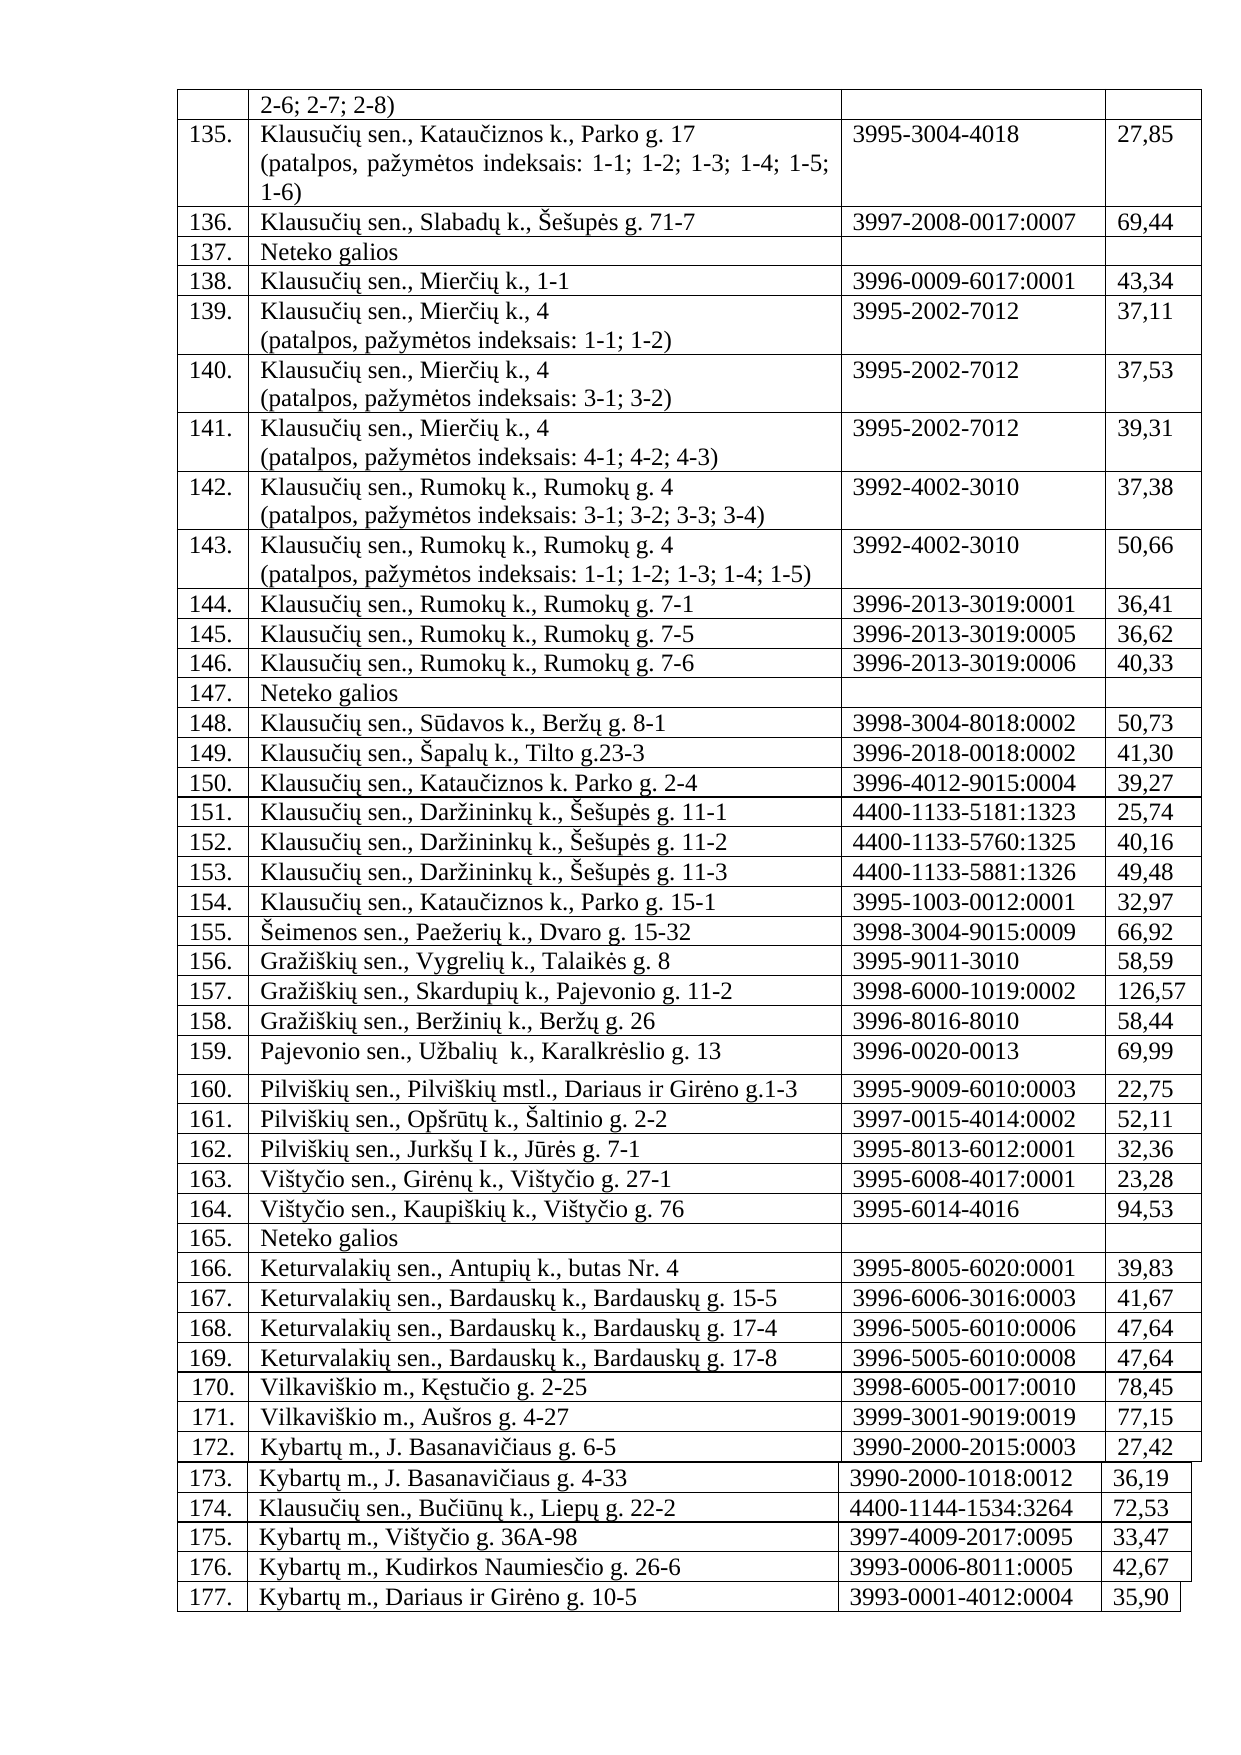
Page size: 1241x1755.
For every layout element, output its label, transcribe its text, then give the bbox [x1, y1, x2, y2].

table_cell 50,73 [1106, 708, 1201, 737]
table_cell 166. [178, 1253, 248, 1282]
table_cell 154. [178, 887, 248, 916]
table_cell 135. [178, 120, 248, 206]
table_cell Keturvalakių sen., Antupių k., butas Nr. 4 [249, 1253, 841, 1282]
table_cell 145. [178, 619, 248, 647]
table_cell Pilviškių sen., Pilviškių mstl., Dariaus ir Girėno g.1-3 [249, 1075, 841, 1103]
table_cell [1106, 90, 1201, 118]
table_cell 161. [178, 1104, 248, 1133]
table_cell 139. [178, 296, 248, 354]
table_cell 41,67 [1106, 1283, 1201, 1312]
table_cell 3995-8005-6020:0001 [842, 1253, 1105, 1282]
table_cell 4400-1144-1534:3264 [839, 1493, 1101, 1521]
table_cell 177. [178, 1582, 247, 1611]
table_cell 36,41 [1106, 589, 1201, 618]
table_cell 171. [178, 1402, 248, 1431]
table_cell 3995-6008-4017:0001 [842, 1164, 1105, 1193]
table_cell 164. [178, 1194, 248, 1222]
table_cell Keturvalakių sen., Bardauskų k., Bardauskų g. 17-8 [249, 1343, 841, 1371]
table_cell 25,74 [1106, 798, 1201, 826]
table_cell 176. [178, 1552, 247, 1581]
table_cell 4400-1133-5181:1323 [842, 798, 1105, 826]
table_cell 41,30 [1106, 738, 1201, 767]
table_cell Klausučių sen., Rumokų k., Rumokų g. 7-6 [249, 649, 841, 677]
table_cell 94,53 [1106, 1194, 1201, 1222]
table_cell 32,97 [1106, 887, 1201, 916]
table_cell [1181, 1582, 1191, 1611]
table_cell Klausučių sen., Rumokų k., Rumokų g. 7-1 [249, 589, 841, 618]
table_cell 3998-3004-8018:0002 [842, 708, 1105, 737]
table_cell 47,64 [1106, 1343, 1201, 1371]
table_cell Gražiškių sen., Vygrelių k., Talaikės g. 8 [249, 946, 841, 975]
table_cell 140. [178, 355, 248, 412]
table_cell 69,44 [1106, 207, 1201, 236]
table_cell 39,83 [1106, 1253, 1201, 1282]
table_cell 144. [178, 589, 248, 618]
table_cell 3992-4002-3010 [842, 530, 1105, 588]
table_cell Klausučių sen., Kataučiznos k., Parko g. 17 (patalpos, pažymėtos indeksais: 1-1; 1-2; 1-3; 1-4; 1-5; 1-6) [249, 120, 841, 206]
table_cell Pilviškių sen., Jurkšų I k., Jūrės g. 7-1 [249, 1134, 841, 1163]
table_cell [842, 90, 1105, 118]
table_cell Klausučių sen., Kataučiznos k., Parko g. 15-1 [249, 887, 841, 916]
table_cell 150. [178, 768, 248, 796]
table_cell 4400-1133-5760:1325 [842, 827, 1105, 856]
table_cell 27,85 [1106, 120, 1201, 206]
table_cell 175. [178, 1523, 247, 1551]
table_cell 3998-3004-9015:0009 [842, 917, 1105, 945]
table_cell 3996-8016-8010 [842, 1006, 1105, 1035]
table_cell Kybartų m., Kudirkos Naumiesčio g. 26-6 [248, 1552, 838, 1581]
table_cell 66,92 [1106, 917, 1201, 945]
table_cell 3996-4012-9015:0004 [842, 768, 1105, 796]
table_cell Klausučių sen., Mierčių k., 1-1 [249, 266, 841, 295]
table_cell 162. [178, 1134, 248, 1163]
table_cell 3995-9009-6010:0003 [842, 1075, 1105, 1103]
table_cell 3995-8013-6012:0001 [842, 1134, 1105, 1163]
table_cell 37,11 [1106, 296, 1201, 354]
table_cell 152. [178, 827, 248, 856]
table_cell Klausučių sen., Mierčių k., 4 (patalpos, pažymėtos indeksais: 1-1; 1-2) [249, 296, 841, 354]
table_cell Klausučių sen., Mierčių k., 4 (patalpos, pažymėtos indeksais: 3-1; 3-2) [249, 355, 841, 412]
table_cell Vilkaviškio m., Kęstučio g. 2-25 [249, 1373, 841, 1401]
table_cell 69,99 [1106, 1036, 1201, 1073]
table_cell Kybartų m., Dariaus ir Girėno g. 10-5 [248, 1582, 838, 1611]
table_cell 165. [178, 1224, 248, 1252]
table_cell [178, 90, 248, 118]
table_cell 78,45 [1106, 1373, 1201, 1401]
table_cell 3995-2002-7012 [842, 296, 1105, 354]
table_cell 3995-3004-4018 [842, 120, 1105, 206]
table_cell 3990-2000-2015:0003 [842, 1432, 1105, 1461]
table_cell 47,64 [1106, 1313, 1201, 1342]
table_cell 39,27 [1106, 768, 1201, 796]
table_cell 3997-4009-2017:0095 [839, 1523, 1101, 1551]
table_cell 3993-0006-8011:0005 [839, 1552, 1101, 1581]
table_cell 33,47 [1102, 1523, 1191, 1551]
table_cell 43,34 [1106, 266, 1201, 295]
table_cell Gražiškių sen., Skardupių k., Pajevonio g. 11-2 [249, 976, 841, 1005]
table_cell 158. [178, 1006, 248, 1035]
table_cell 3997-2008-0017:0007 [842, 207, 1105, 236]
table_cell 3995-2002-7012 [842, 413, 1105, 471]
table_cell Klausučių sen., Rumokų k., Rumokų g. 4 (patalpos, pažymėtos indeksais: 1-1; 1-2; 1-3; 1-4; 1-5) [249, 530, 841, 588]
table_cell 146. [178, 649, 248, 677]
table_cell Klausučių sen., Daržininkų k., Šešupės g. 11-2 [249, 827, 841, 856]
table_cell 170. [178, 1373, 248, 1401]
table_cell [842, 1224, 1105, 1252]
table_cell 77,15 [1106, 1402, 1201, 1431]
table_cell 3998-6005-0017:0010 [842, 1373, 1105, 1401]
table_cell Klausučių sen., Šapalų k., Tilto g.23-3 [249, 738, 841, 767]
table_cell Klausučių sen., Rumokų k., Rumokų g. 7-5 [249, 619, 841, 647]
table_cell 39,31 [1106, 413, 1201, 471]
table_cell 52,11 [1106, 1104, 1201, 1133]
table_cell 36,62 [1106, 619, 1201, 647]
table_cell 3995-2002-7012 [842, 355, 1105, 412]
table_cell 3996-5005-6010:0006 [842, 1313, 1105, 1342]
table_cell Pajevonio sen., Užbalių k., Karalkrėslio g. 13 [249, 1036, 841, 1073]
table_cell Keturvalakių sen., Bardauskų k., Bardauskų g. 15-5 [249, 1283, 841, 1312]
table_cell 4400-1133-5881:1326 [842, 857, 1105, 886]
table_cell 160. [178, 1075, 248, 1103]
table_cell 174. [178, 1493, 247, 1521]
table_cell Klausučių sen., Sūdavos k., Beržų g. 8-1 [249, 708, 841, 737]
table_cell 143. [178, 530, 248, 588]
table_cell 58,59 [1106, 946, 1201, 975]
table_cell 138. [178, 266, 248, 295]
table_cell 3996-2018-0018:0002 [842, 738, 1105, 767]
table_cell 3996-2013-3019:0005 [842, 619, 1105, 647]
table_cell 32,36 [1106, 1134, 1201, 1163]
table_cell 142. [178, 472, 248, 529]
table_cell Pilviškių sen., Opšrūtų k., Šaltinio g. 2-2 [249, 1104, 841, 1133]
table_cell 72,53 [1102, 1493, 1191, 1521]
table_cell Kybartų m., J. Basanavičiaus g. 6-5 [249, 1432, 841, 1461]
table_cell Klausučių sen., Daržininkų k., Šešupės g. 11-3 [249, 857, 841, 886]
table_cell 40,33 [1106, 649, 1201, 677]
table_header 173. [178, 1463, 247, 1492]
table_cell Klausučių sen., Bučiūnų k., Liepų g. 22-2 [248, 1493, 838, 1521]
table_cell 40,16 [1106, 827, 1201, 856]
table_cell 148. [178, 708, 248, 737]
table_cell 49,48 [1106, 857, 1201, 886]
table_cell 35,90 [1102, 1582, 1180, 1611]
table_cell 3996-5005-6010:0008 [842, 1343, 1105, 1371]
table_cell Klausučių sen., Mierčių k., 4 (patalpos, pažymėtos indeksais: 4-1; 4-2; 4-3) [249, 413, 841, 471]
table_cell Klausučių sen., Daržininkų k., Šešupės g. 11-1 [249, 798, 841, 826]
table_cell 2-6; 2-7; 2-8) [249, 90, 841, 118]
table_cell 22,75 [1106, 1075, 1201, 1103]
table_cell 155. [178, 917, 248, 945]
table_header 36,19 [1102, 1463, 1191, 1492]
table_cell 163. [178, 1164, 248, 1193]
table_cell 27,42 [1106, 1432, 1201, 1461]
table_cell 3995-9011-3010 [842, 946, 1105, 975]
table_cell 3993-0001-4012:0004 [839, 1582, 1101, 1611]
table_cell 3998-6000-1019:0002 [842, 976, 1105, 1005]
table_cell 23,28 [1106, 1164, 1201, 1193]
table_cell [842, 678, 1105, 707]
table_cell 3996-0020-0013 [842, 1036, 1105, 1073]
table_cell 136. [178, 207, 248, 236]
table_cell 149. [178, 738, 248, 767]
table_cell Šeimenos sen., Paežerių k., Dvaro g. 15-32 [249, 917, 841, 945]
table_cell [1106, 237, 1201, 265]
table_cell 37,53 [1106, 355, 1201, 412]
table_cell 3995-6014-4016 [842, 1194, 1105, 1222]
table_cell 147. [178, 678, 248, 707]
table_cell [1106, 1224, 1201, 1252]
table_cell Gražiškių sen., Beržinių k., Beržų g. 26 [249, 1006, 841, 1035]
table_cell 126,57 [1106, 976, 1201, 1005]
table_cell Neteko galios [249, 237, 841, 265]
table_cell 58,44 [1106, 1006, 1201, 1035]
table_cell 3996-2013-3019:0006 [842, 649, 1105, 677]
table_cell 151. [178, 798, 248, 826]
table_cell 3996-2013-3019:0001 [842, 589, 1105, 618]
table_cell 3996-0009-6017:0001 [842, 266, 1105, 295]
table_cell 157. [178, 976, 248, 1005]
table_cell 3997-0015-4014:0002 [842, 1104, 1105, 1133]
table_cell 137. [178, 237, 248, 265]
table_cell Vištyčio sen., Girėnų k., Vištyčio g. 27-1 [249, 1164, 841, 1193]
table_cell Vištyčio sen., Kaupiškių k., Vištyčio g. 76 [249, 1194, 841, 1222]
table_cell Klausučių sen., Rumokų k., Rumokų g. 4 (patalpos, pažymėtos indeksais: 3-1; 3-2; 3-3; 3-4) [249, 472, 841, 529]
table_cell 3996-6006-3016:0003 [842, 1283, 1105, 1312]
table_cell Klausučių sen., Kataučiznos k. Parko g. 2-4 [249, 768, 841, 796]
table_header 3990-2000-1018:0012 [839, 1463, 1101, 1492]
table_cell Kybartų m., Vištyčio g. 36A-98 [248, 1523, 838, 1551]
table_cell 159. [178, 1036, 248, 1073]
table_cell 172. [178, 1432, 248, 1461]
table_cell 169. [178, 1343, 248, 1371]
table_cell 168. [178, 1313, 248, 1342]
table_cell 50,66 [1106, 530, 1201, 588]
table_cell [842, 237, 1105, 265]
table_cell 141. [178, 413, 248, 471]
table_cell 3995-1003-0012:0001 [842, 887, 1105, 916]
table_cell [1106, 678, 1201, 707]
table_cell 156. [178, 946, 248, 975]
table_cell 3992-4002-3010 [842, 472, 1105, 529]
table_cell 42,67 [1102, 1552, 1191, 1581]
table_cell 153. [178, 857, 248, 886]
table_cell 37,38 [1106, 472, 1201, 529]
table_cell Keturvalakių sen., Bardauskų k., Bardauskų g. 17-4 [249, 1313, 841, 1342]
table_header Kybartų m., J. Basanavičiaus g. 4-33 [248, 1463, 838, 1492]
table_cell 167. [178, 1283, 248, 1312]
table_cell Vilkaviškio m., Aušros g. 4-27 [249, 1402, 841, 1431]
table_cell 3999-3001-9019:0019 [842, 1402, 1105, 1431]
table_cell Neteko galios [249, 1224, 841, 1252]
table_cell Klausučių sen., Slabadų k., Šešupės g. 71-7 [249, 207, 841, 236]
table_cell Neteko galios [249, 678, 841, 707]
